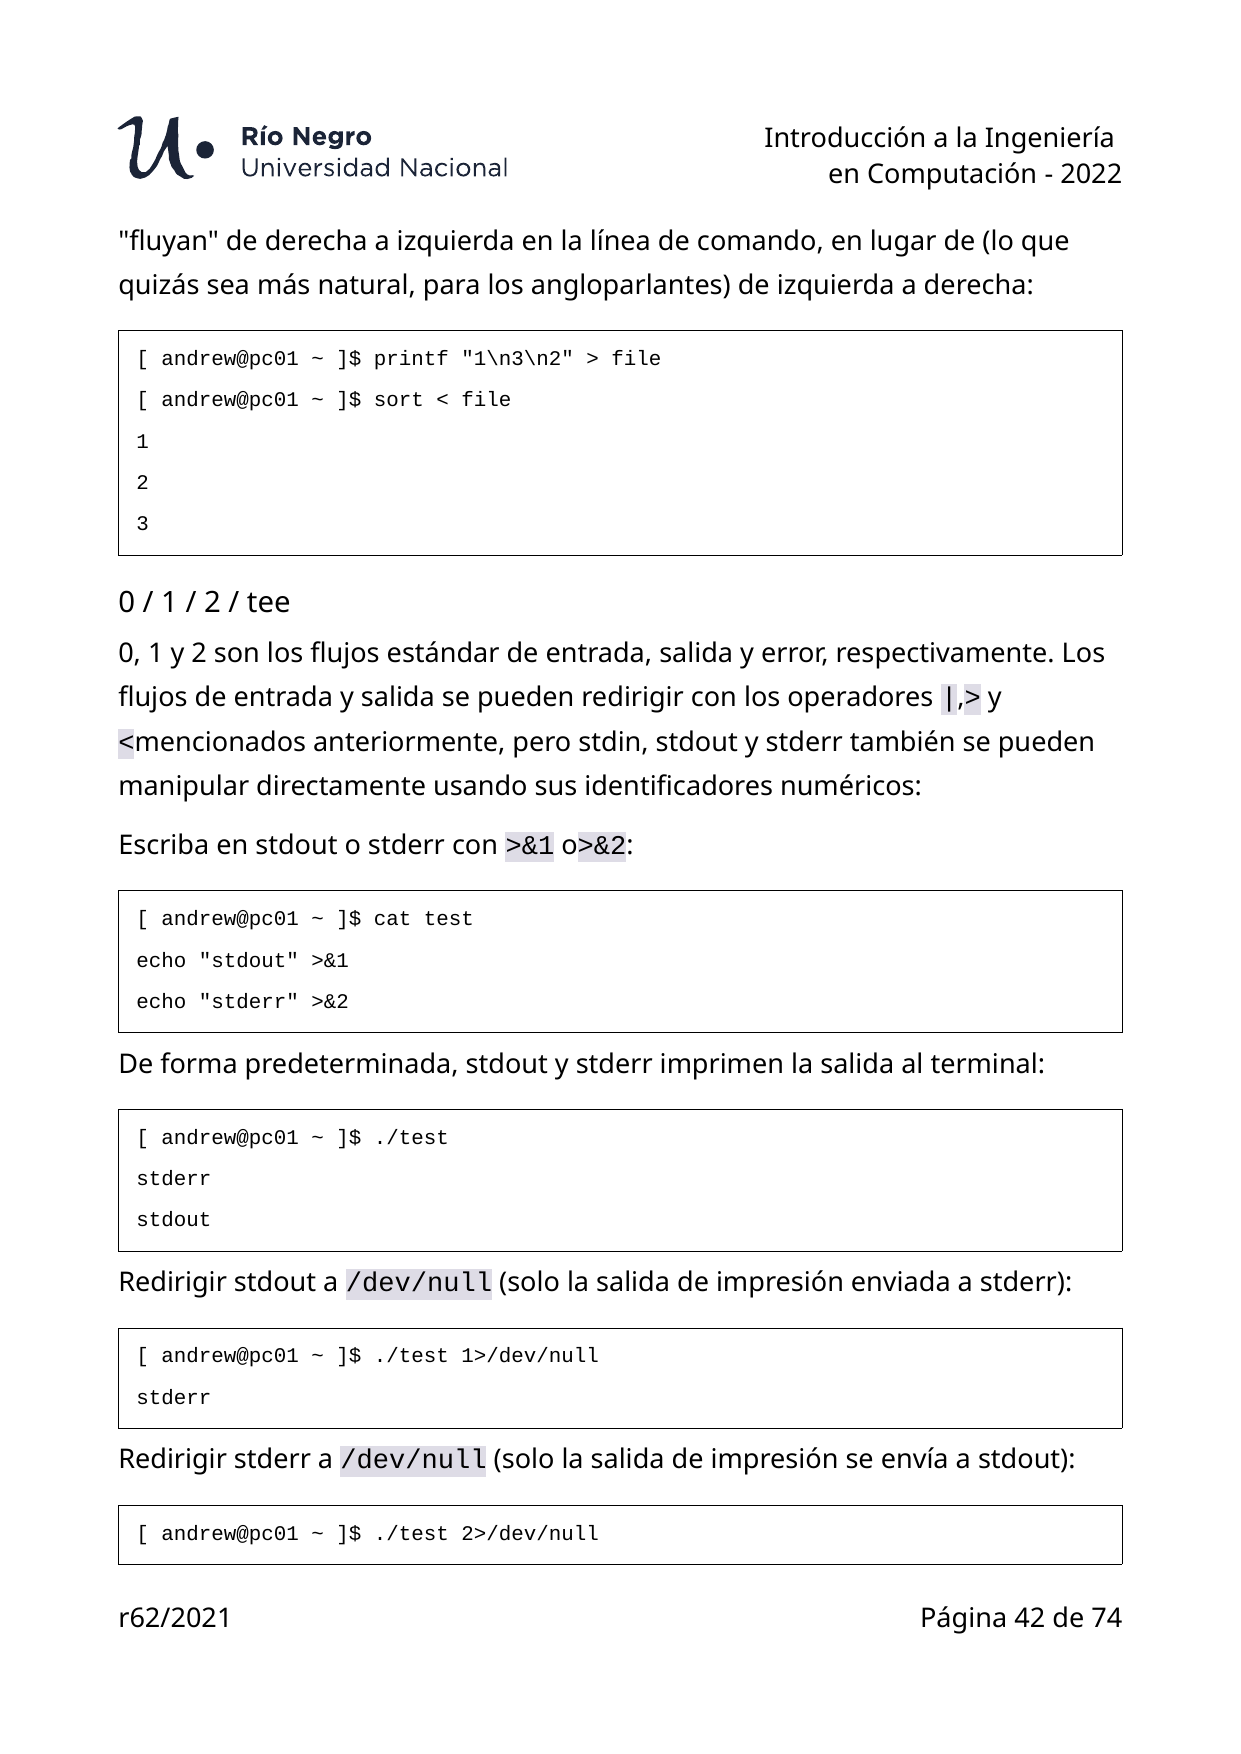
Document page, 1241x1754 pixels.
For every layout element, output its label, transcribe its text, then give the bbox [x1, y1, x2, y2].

text echo "stderr" >&2 [119, 973, 1122, 1032]
text [ andrew@pc01 ~ ]$ ./test 2>/dev/null [119, 1506, 1122, 1564]
text [ andrew@pc01 ~ ]$ ./test [119, 1110, 1122, 1150]
subtitle 0 / 1 / 2 / tee [118, 581, 1122, 621]
text "fluyan" de derecha a izquierda en la línea de comando, en lugar de (lo que quizás sea más natural, para los angloparlantes) de izquierda a derecha: [118, 221, 1122, 302]
text De forma predeterminada, stdout y stderr imprimen la salida al terminal: [118, 1044, 1122, 1081]
text stderr [119, 1369, 1122, 1428]
text 1 [119, 413, 1122, 454]
text Redirigir stderr a /dev/null (solo la salida de impresión se envía a stdout): [118, 1440, 1122, 1477]
text stderr [119, 1150, 1122, 1192]
text [ andrew@pc01 ~ ]$ sort < file [119, 372, 1122, 413]
text 2 [119, 454, 1122, 496]
text stdout [119, 1192, 1122, 1251]
text Escriba en stdout o stderr con >&1 o>&2: [118, 825, 1122, 862]
text Redirigir stdout a /dev/null (solo la salida de impresión enviada a stderr): [118, 1263, 1122, 1300]
text 3 [119, 496, 1122, 555]
text 0, 1 y 2 son los flujos estándar de entrada, salida y error, respectivamente. Los flujos de entrada y salida se pueden redirigir con los operadores |,> y <mencionados anteriormente, pero stdin, stdout y stderr también se pueden manipular directamente usando sus identificadores numéricos: [118, 634, 1122, 803]
text [ andrew@pc01 ~ ]$ printf "1\n3\n2" > file [119, 331, 1122, 372]
text echo "stdout" >&1 [119, 932, 1122, 973]
text [ andrew@pc01 ~ ]$ cat test [119, 891, 1122, 932]
text [ andrew@pc01 ~ ]$ ./test 1>/dev/null [119, 1329, 1122, 1369]
